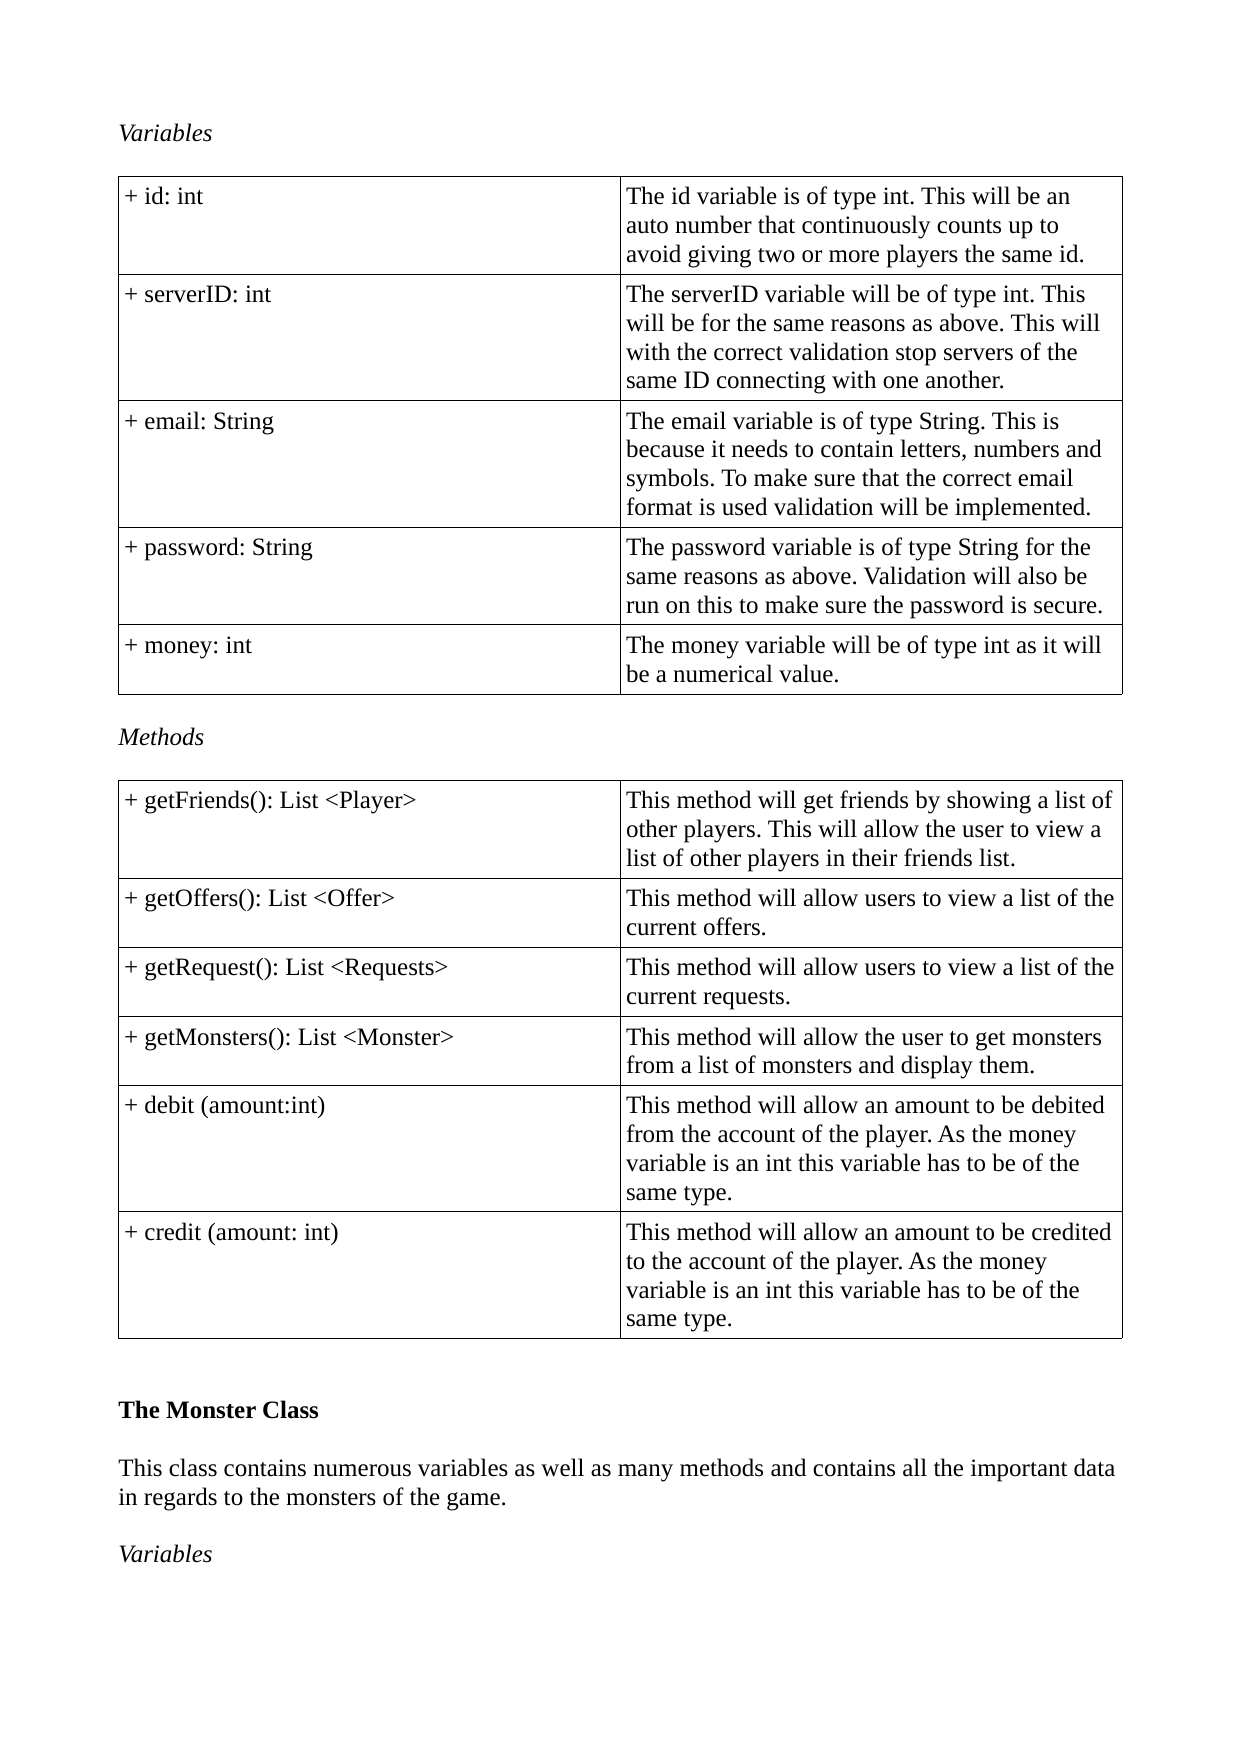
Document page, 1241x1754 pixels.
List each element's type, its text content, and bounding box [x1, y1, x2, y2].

text Methods [118, 722, 1122, 751]
table_cell The serverID variable will be of type int. This will be for the same reasons as above. This will with the correct validation stop servers of the same ID connecting with one another. [621, 275, 1122, 400]
table_cell + getRequest(): List <Requests> [119, 948, 620, 1016]
table_cell + getMonsters(): List <Monster> [119, 1017, 620, 1085]
table_header The id variable is of type int. This will be an auto number that continuously counts up to avoid giving two or more players the same id. [621, 177, 1122, 273]
text Variables [118, 1539, 1122, 1568]
table_cell This method will allow users to view a list of the current offers. [621, 879, 1122, 947]
table_header + id: int [119, 177, 620, 273]
text The Monster Class [118, 1396, 1122, 1424]
text This class contains numerous variables as well as many methods and contains all the important data in regards to the monsters of the game. [118, 1453, 1122, 1511]
table_cell + getOffers(): List <Offer> [119, 879, 620, 947]
table_cell This method will allow the user to get monsters from a list of monsters and display them. [621, 1017, 1122, 1085]
table_cell This method will allow an amount to be credited to the account of the player. As the money variable is an int this variable has to be of the same type. [621, 1212, 1122, 1338]
table_cell + serverID: int [119, 275, 620, 400]
table_cell + money: int [119, 625, 620, 693]
table_cell + debit (amount:int) [119, 1086, 620, 1211]
table_header + getFriends(): List <Player> [119, 781, 620, 878]
table_cell + password: String [119, 528, 620, 624]
table_cell + email: String [119, 401, 620, 527]
table_cell This method will allow users to view a list of the current requests. [621, 948, 1122, 1016]
table_cell The email variable is of type String. This is because it needs to contain letters, numbers and symbols. To make sure that the correct email format is used validation will be implemented. [621, 401, 1122, 527]
text Variables [118, 118, 1122, 147]
table_cell This method will allow an amount to be debited from the account of the player. As the money variable is an int this variable has to be of the same type. [621, 1086, 1122, 1211]
table_header This method will get friends by showing a list of other players. This will allow the user to view a list of other players in their friends list. [621, 781, 1122, 878]
table_cell The money variable will be of type int as it will be a numerical value. [621, 625, 1122, 693]
table_cell The password variable is of type String for the same reasons as above. Validation will also be run on this to make sure the password is secure. [621, 528, 1122, 624]
table_cell + credit (amount: int) [119, 1212, 620, 1338]
